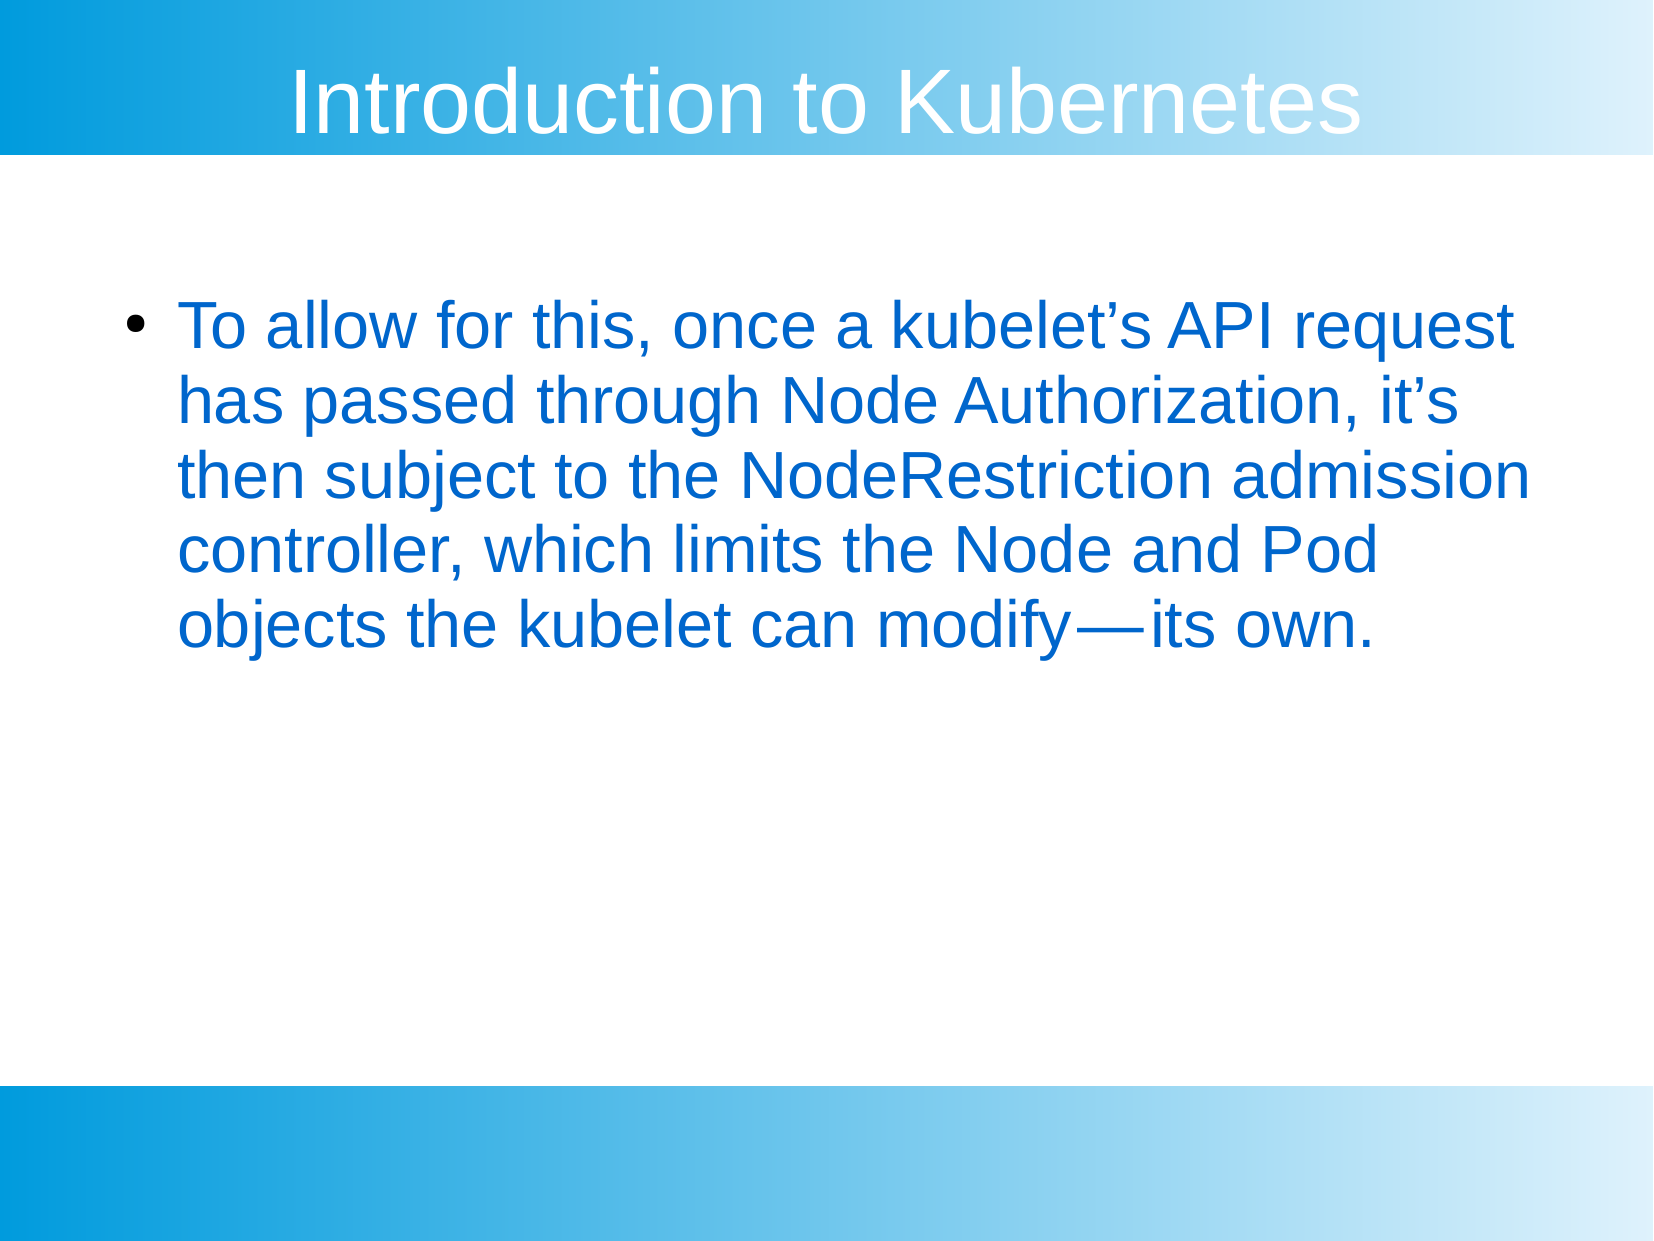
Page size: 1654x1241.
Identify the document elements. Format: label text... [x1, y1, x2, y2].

list To allow for this, once a kubelet’s API request has passed through Node Authorization, it’s then subject to the NodeRestriction admission controller, which limits the Node and Pod objects the kubelet can modify — its own. [106, 183, 1595, 650]
title Introduction to Kubernetes [82, 49, 1571, 155]
